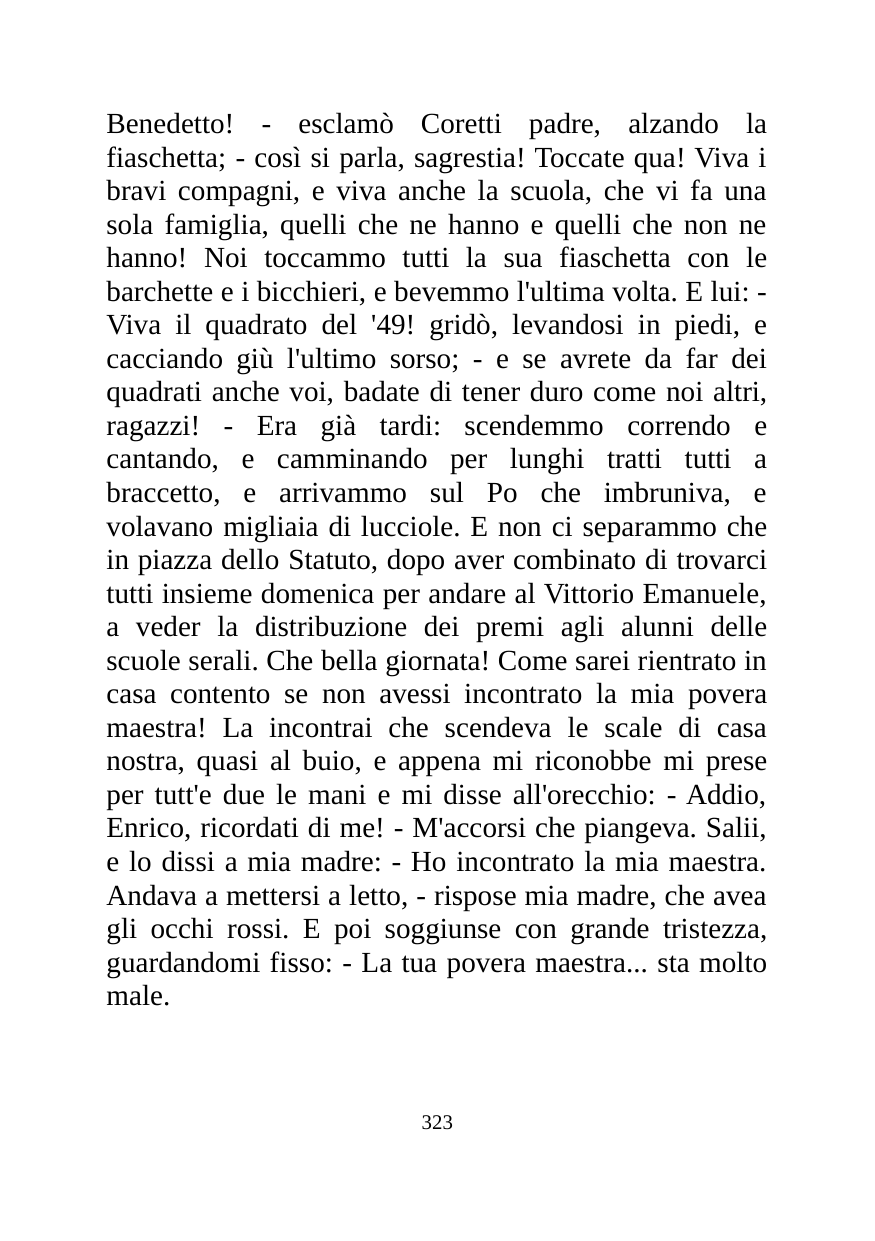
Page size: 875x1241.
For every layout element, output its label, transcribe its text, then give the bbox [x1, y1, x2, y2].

text - Benedetto! - esclamò Coretti padre, alzando la fiaschetta; - così si parla, sagrestia! Toccate qua! Viva i bravi compagni, e viva anche la scuola, che vi fa una sola famiglia, quelli che ne hanno e quelli che non ne hanno! Noi toccammo tutti la sua fiaschetta con le barchette e i bicchieri, e bevemmo l'ultima volta. E lui: - Viva il quadrato del '49! gridò, levandosi in piedi, e cacciando giù l'ultimo sorso; - e se avrete da far dei quadrati anche voi, badate di tener duro come noi altri, ragazzi! - Era già tardi: scendemmo correndo e cantando, e camminando per lunghi tratti tutti a braccetto, e arrivammo sul Po che imbruniva, e volavano migliaia di lucciole. E non ci separammo che in piazza dello Statuto, dopo aver combinato di trovarci tutti insieme domenica per andare al Vittorio Emanuele, a veder la distribuzione dei premi agli alunni delle scuole serali. Che bella giornata! Come sarei rientrato in casa contento se non avessi incontrato la mia povera maestra! La incontrai che scendeva le scale di casa nostra, quasi al buio, e appena mi riconobbe mi prese per tutt'e due le mani e mi disse all'orecchio: - Addio, Enrico, ricordati di me! - M'accorsi che piangeva. Salii, e lo dissi a mia madre: - Ho incontrato la mia maestra. Andava a mettersi a letto, - rispose mia madre, che avea gli occhi rossi. E poi soggiunse con grande tristezza, guardandomi fisso: - La tua povera maestra... sta molto male. [106, 106, 768, 1012]
